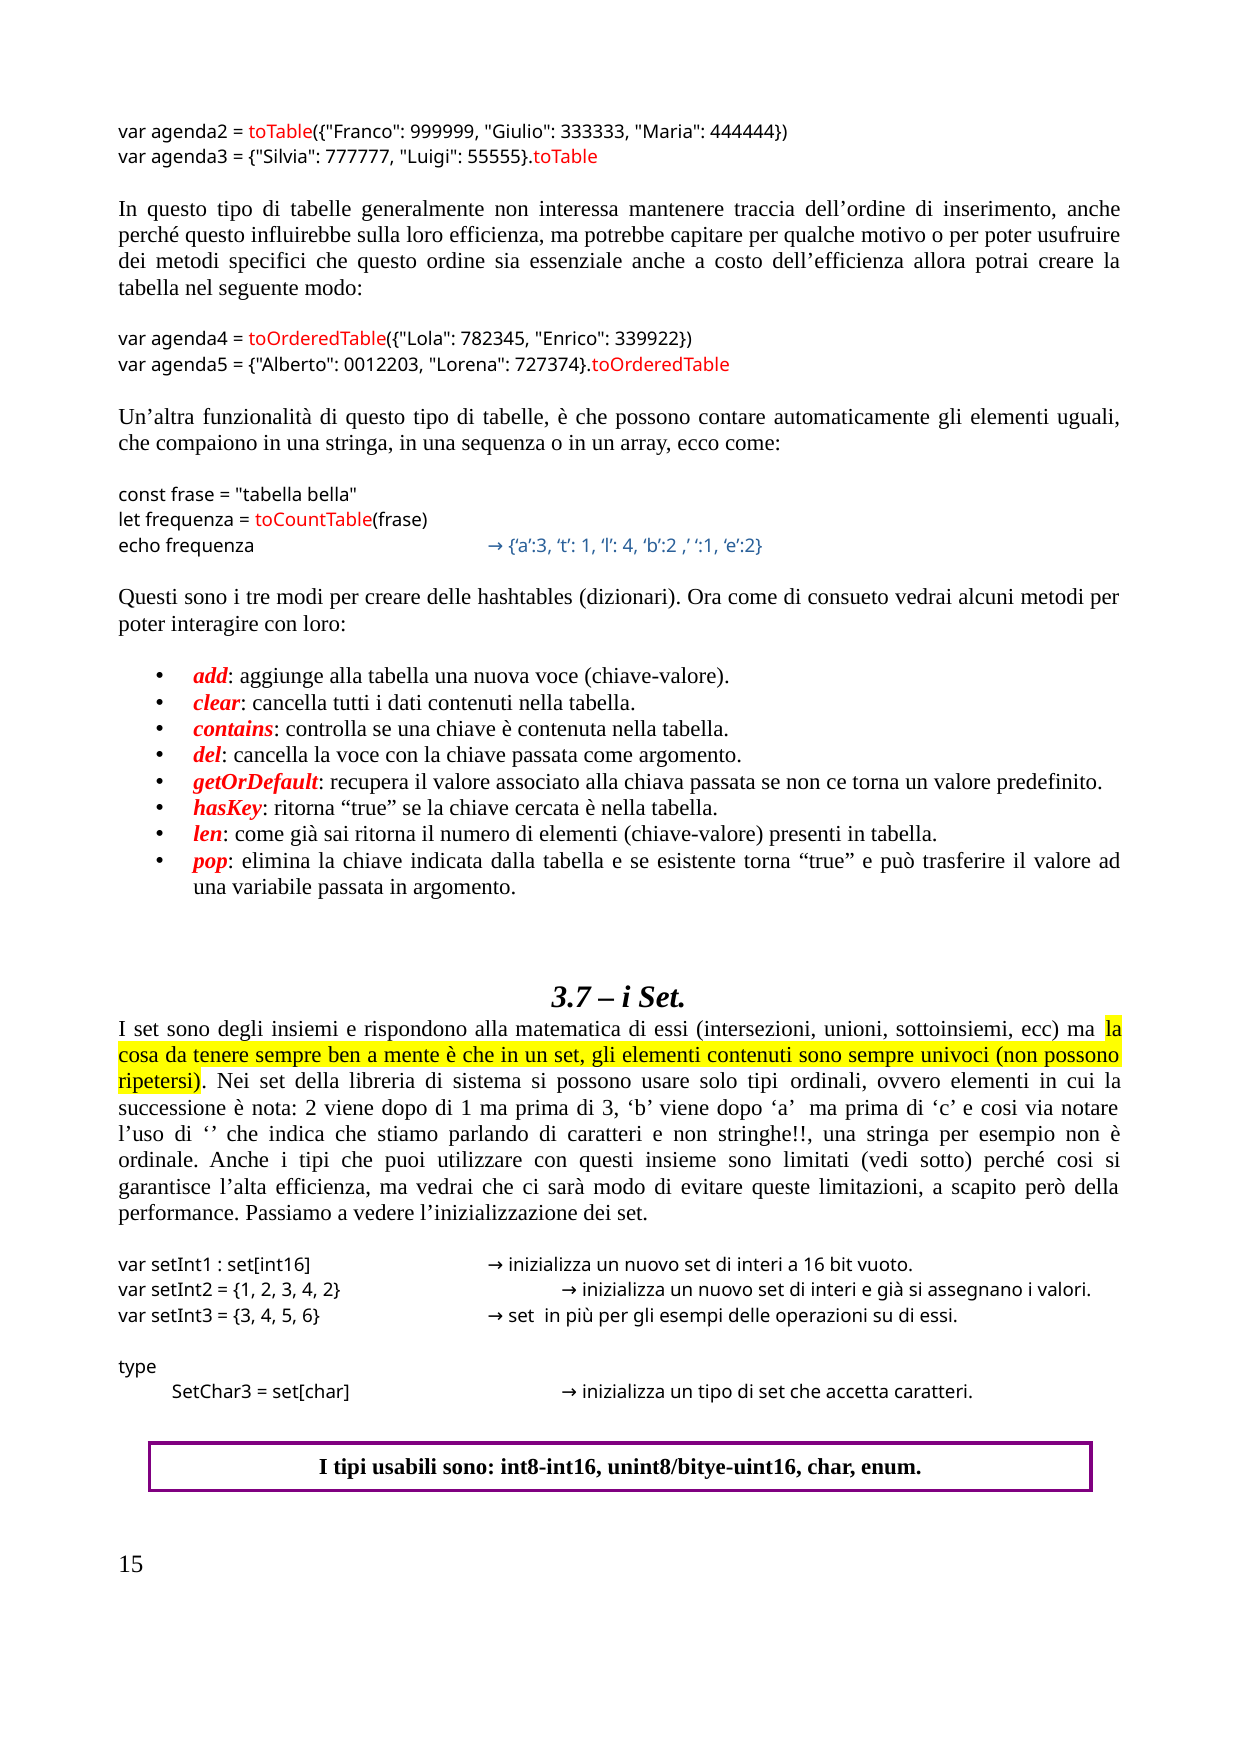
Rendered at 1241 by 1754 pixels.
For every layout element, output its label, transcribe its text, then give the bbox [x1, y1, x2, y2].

list hasKey: ritorna “true” se la chiave cercata è nella tabella. [156, 794, 1122, 821]
text In questo tipo di tabelle generalmente non interessa mantenere traccia dell’ordine di inserimento, anche perché questo influirebbe sulla loro efficienza, ma potrebbe capitare per qualche motivo o per poter usufruire dei metodi specifici che questo ordine sia essenziale anche a costo dell’efficienza allora potrai creare la tabella nel seguente modo: [118, 195, 1122, 300]
text var agenda2 = toTable({"Franco": 999999, "Giulio": 333333, "Maria": 444444}) [118, 118, 1122, 144]
list clear: cancella tutti i dati contenuti nella tabella. [156, 689, 1122, 715]
text Questi sono i tre modi per creare delle hashtables (dizionari). Ora come di consueto vedrai alcuni metodi per poter interagire con loro: [118, 583, 1122, 636]
list del: cancella la voce con la chiave passata come argomento. [156, 741, 1122, 768]
text var setInt3 = {3, 4, 5, 6} → set in più per gli esempi delle operazioni su di essi. [118, 1302, 1122, 1327]
text SetChar3 = set[char] → inizializza un tipo di set che accetta caratteri. [118, 1378, 1122, 1404]
text Un’altra funzionalità di questo tipo di tabelle, è che possono contare automaticamente gli elementi uguali, che compaiono in una stringa, in una sequenza o in un array, ecco come: [118, 403, 1122, 456]
list pop: elimina la chiave indicata dalla tabella e se esistente torna “true” e può trasferire il valore ad una variabile passata in argomento. [156, 847, 1122, 899]
list getOrDefault: recupera il valore associato alla chiava passata se non ce torna un valore predefinito. [156, 768, 1122, 794]
text var setInt1 : set[int16] → inizializza un nuovo set di interi a 16 bit vuoto. [118, 1251, 1122, 1276]
list len: come già sai ritorna il numero di elementi (chiave-valore) presenti in tabella. [156, 821, 1122, 847]
list add: aggiunge alla tabella una nuova voce (chiave-valore). [156, 662, 1122, 689]
text I tipi usabili sono: int8-int16, unint8/bitye-uint16, char, enum. [160, 1453, 1081, 1480]
text const frase = "tabella bella" [118, 481, 1122, 507]
text 3.7 – i Set. [118, 979, 1122, 1014]
text echo frequenza → {‘a’:3, ‘t’: 1, ‘l’: 4, ‘b’:2 ,’ ‘:1, ‘e’:2} [118, 532, 1122, 558]
text var agenda3 = {"Silvia": 777777, "Luigi": 55555}.toTable [118, 144, 1122, 169]
text var agenda4 = toOrderedTable({"Lola": 782345, "Enrico": 339922}) [118, 326, 1122, 351]
text var setInt2 = {1, 2, 3, 4, 2} → inizializza un nuovo set di interi e già si assegnano i valori. [118, 1276, 1122, 1302]
text type [118, 1353, 1122, 1378]
text I set sono degli insiemi e rispondono alla matematica di essi (intersezioni, unioni, sottoinsiemi, ecc) ma la cosa da tenere sempre ben a mente è che in un set, gli elementi contenuti sono sempre univoci (non possono ripetersi). Nei set della libreria di sistema si possono usare solo tipi ordinali, ovvero elementi in cui la successione è nota: 2 viene dopo di 1 ma prima di 3, ‘b’ viene dopo ‘a’ ma prima di ‘c’ e cosi via notare l’uso di ‘’ che indica che stiamo parlando di caratteri e non stringhe!!, una stringa per esempio non è ordinale. Anche i tipi che puoi utilizzare con questi insieme sono limitati (vedi sotto) perché cosi si garantisce l’alta efficienza, ma vedrai che ci sarà modo di evitare queste limitazioni, a scapito però della performance. Passiamo a vedere l’inizializzazione dei set. [118, 1014, 1122, 1225]
list contains: controlla se una chiave è contenuta nella tabella. [156, 715, 1122, 741]
text let frequenza = toCountTable(frase) [118, 507, 1122, 532]
text var agenda5 = {"Alberto": 0012203, "Lorena": 727374}.toOrderedTable [118, 351, 1122, 377]
